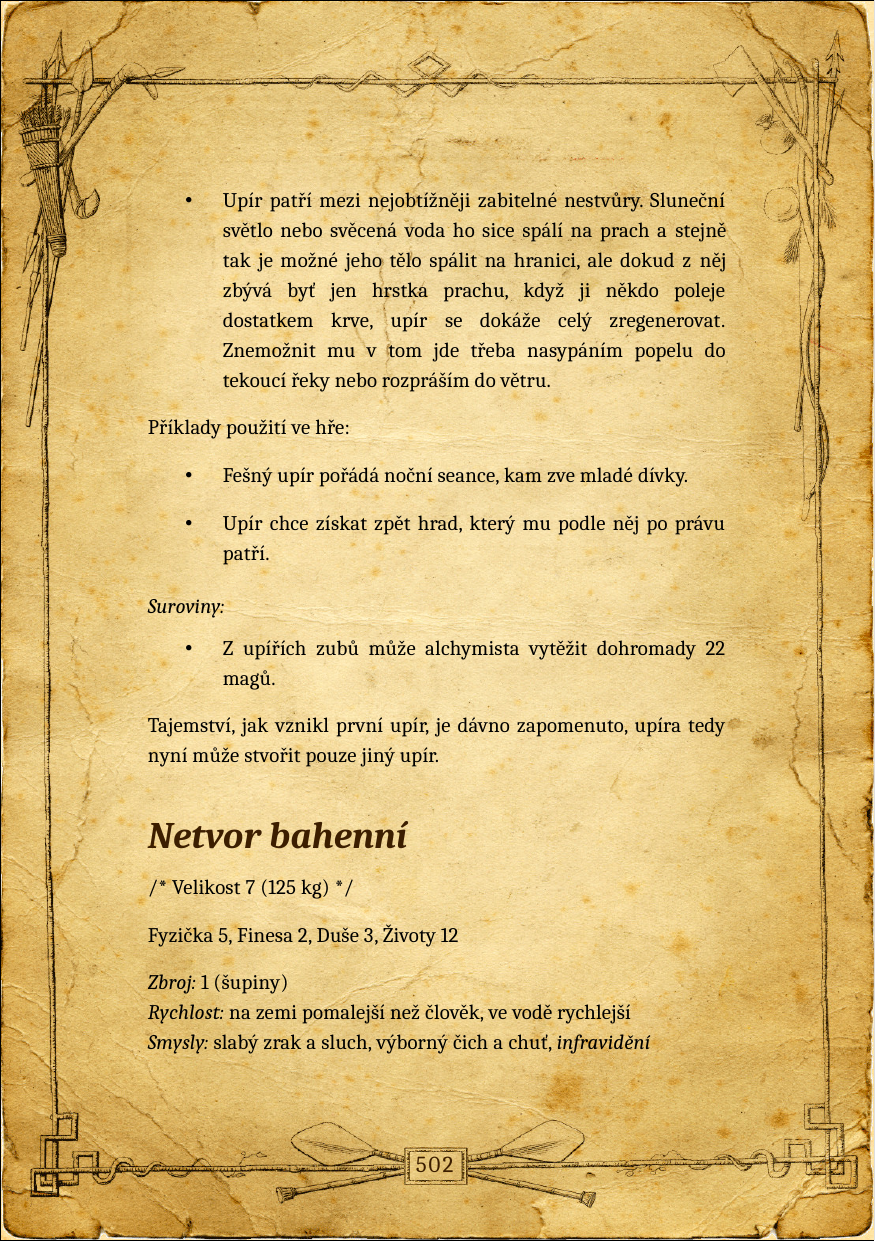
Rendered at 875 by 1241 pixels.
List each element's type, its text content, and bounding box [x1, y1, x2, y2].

text Rychlost: na zemi pomalejší než člověk, ve vodě rychlejší [148, 1001, 726, 1025]
list Upír patří mezi nejobtížněji zabitelné nestvůry. Sluneční světlo nebo svěcená voda ho sice spálí na prach a⁠ stejně tak je možné jeho tělo spálit na hranici, ale dokud z⁠ něj zbývá byť jen hrstka prachu, když ji někdo poleje dostatkem krve, upír se dokáže celý zregenerovat. Znemožnit mu v⁠ tom jde třeba nasypáním popelu do tekoucí řeky nebo rozpráším do větru. [185, 189, 726, 392]
text Zbroj: 1 (šupiny) [148, 971, 726, 995]
text Fyzička 5, Finesa 2, Duše 3, Životy 12 [148, 923, 726, 947]
picture [1, 1, 874, 1240]
text Smysly: slabý zrak a⁠ sluch, výborný čich a⁠ chuť, infravidění [148, 1031, 726, 1055]
text Příklady použití ve hře: [148, 416, 726, 440]
text Tajemství, jak vznikl první upír, je dávno zapomenuto, upíra tedy nyní může stvořit pouze jiný upír. [148, 714, 726, 768]
text Suroviny: [148, 595, 726, 619]
list Fešný upír pořádá noční seance, kam zve mladé dívky. [185, 464, 726, 488]
text /* Velikost 7 (125 kg) */ [148, 876, 726, 900]
list Z⁠ upířích zubů může alchymista vytěžit dohromady 22 magů. [185, 636, 726, 690]
list Upír chce získat zpět hrad, který mu podle něj po právu patří. [185, 511, 726, 565]
subtitle Netvor bahenní [148, 815, 726, 858]
